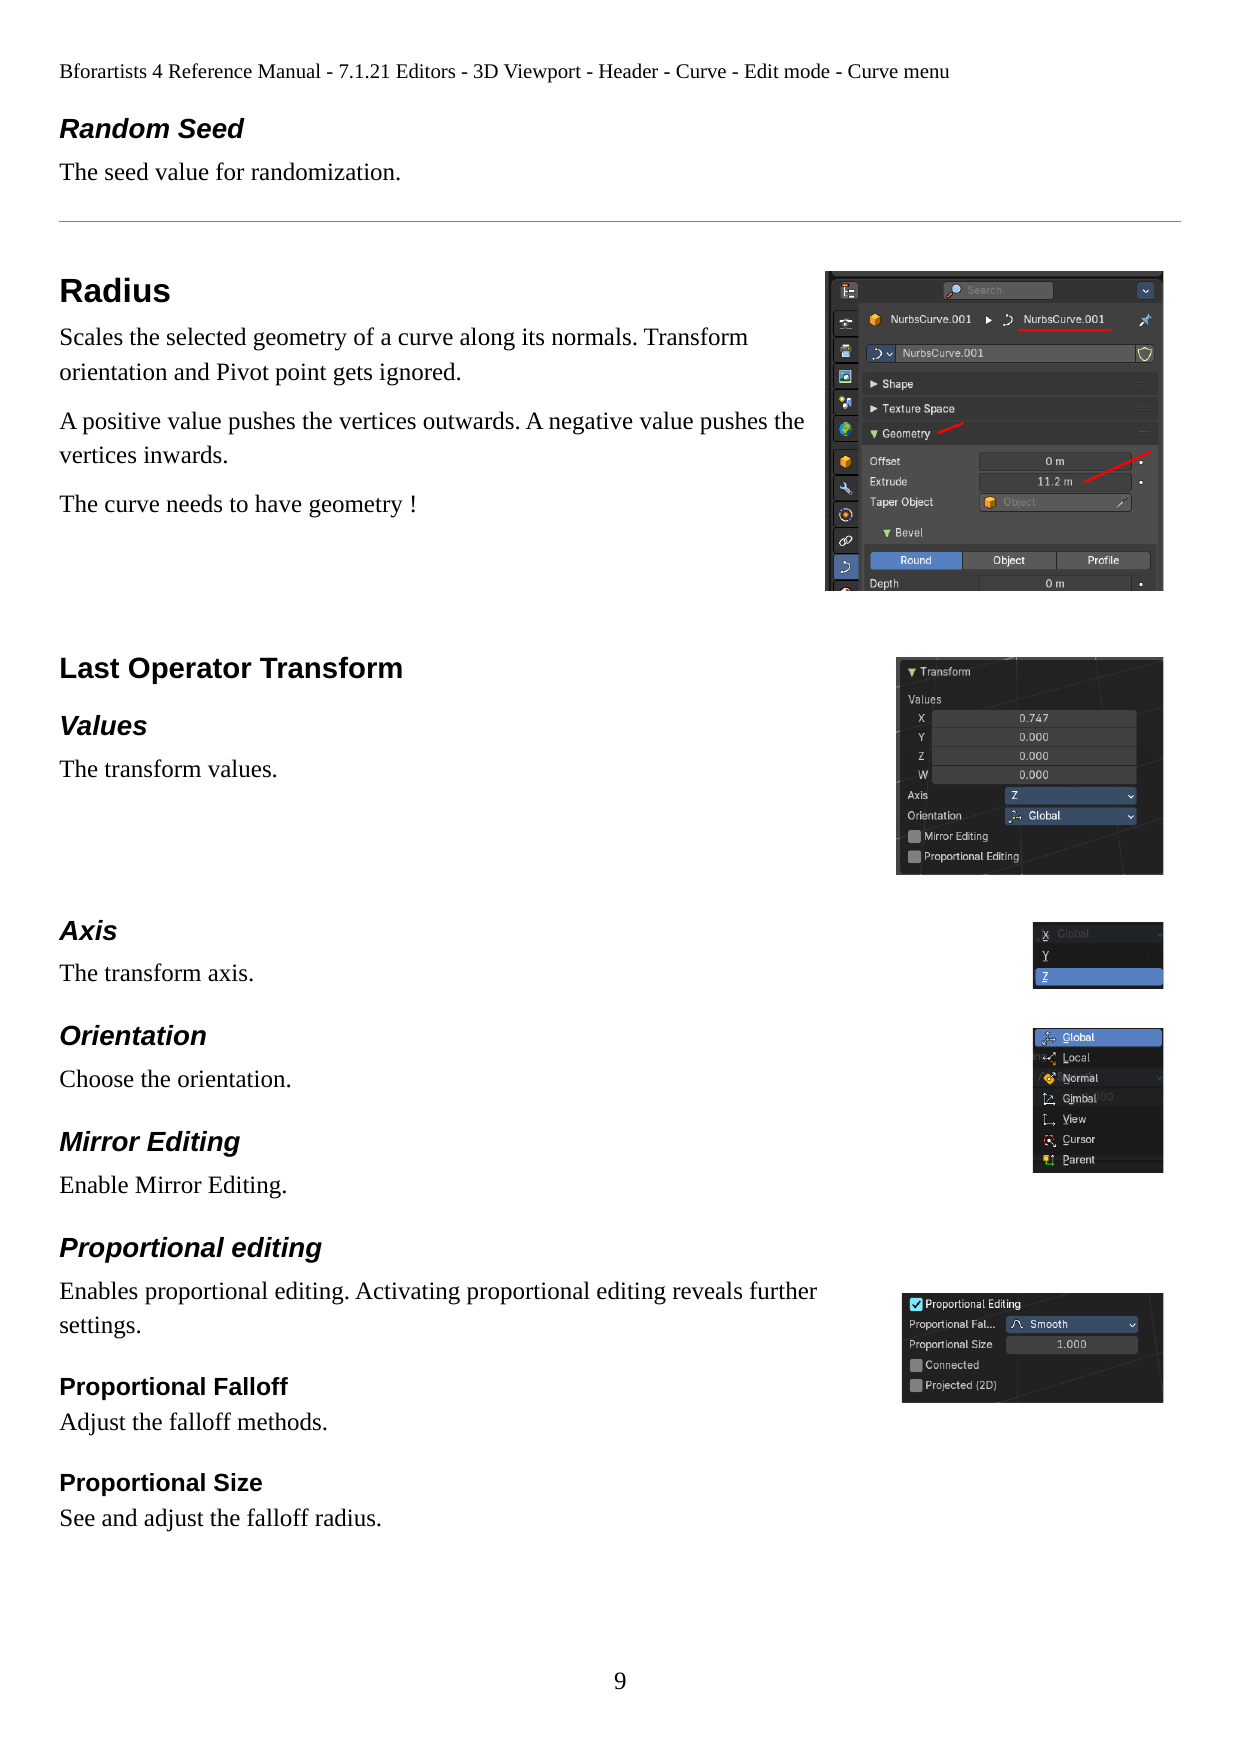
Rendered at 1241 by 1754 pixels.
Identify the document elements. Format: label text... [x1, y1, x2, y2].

subtitle Proportional Falloff [59, 1372, 901, 1401]
text See and adjust the falloff radius. [59, 1503, 1181, 1532]
text The transform axis. [59, 958, 1032, 987]
subtitle Mirror Editing [59, 1126, 1032, 1158]
text [1164, 958, 1181, 987]
subtitle Proportional editing [59, 1232, 1181, 1263]
picture [1032, 922, 1164, 989]
text Scales the selected geometry of a curve along its normals. Transform orientation and Pivot point gets ignored. [59, 322, 825, 385]
subtitle [1164, 271, 1181, 310]
subtitle [1164, 710, 1181, 742]
subtitle Random Seed [59, 113, 1181, 144]
subtitle Radius [59, 271, 825, 310]
text Adjust the falloff methods. [59, 1407, 1181, 1436]
text Enable Mirror Editing. [59, 1170, 1181, 1199]
text The seed value for randomization. [59, 157, 1181, 186]
picture [1032, 1028, 1164, 1173]
text Choose the orientation. [59, 1064, 1032, 1093]
subtitle Orientation [59, 1020, 1181, 1052]
subtitle Last Operator Transform [59, 651, 1181, 685]
picture [825, 271, 1164, 591]
subtitle [1164, 1126, 1181, 1158]
text The curve needs to have geometry ! [59, 489, 825, 518]
subtitle [1164, 1372, 1181, 1401]
picture [901, 1293, 1164, 1403]
text [1164, 1064, 1181, 1093]
text Enables proportional editing. Activating proportional editing reveals further settings. [59, 1276, 1181, 1339]
text A positive value pushes the vertices outwards. A negative value pushes the vertices inwards. [59, 406, 825, 469]
subtitle Axis [59, 914, 1181, 946]
text The transform values. [59, 754, 896, 783]
text [1164, 754, 1181, 783]
subtitle Proportional Size [59, 1468, 1181, 1497]
subtitle Values [59, 710, 896, 742]
picture [896, 657, 1164, 875]
